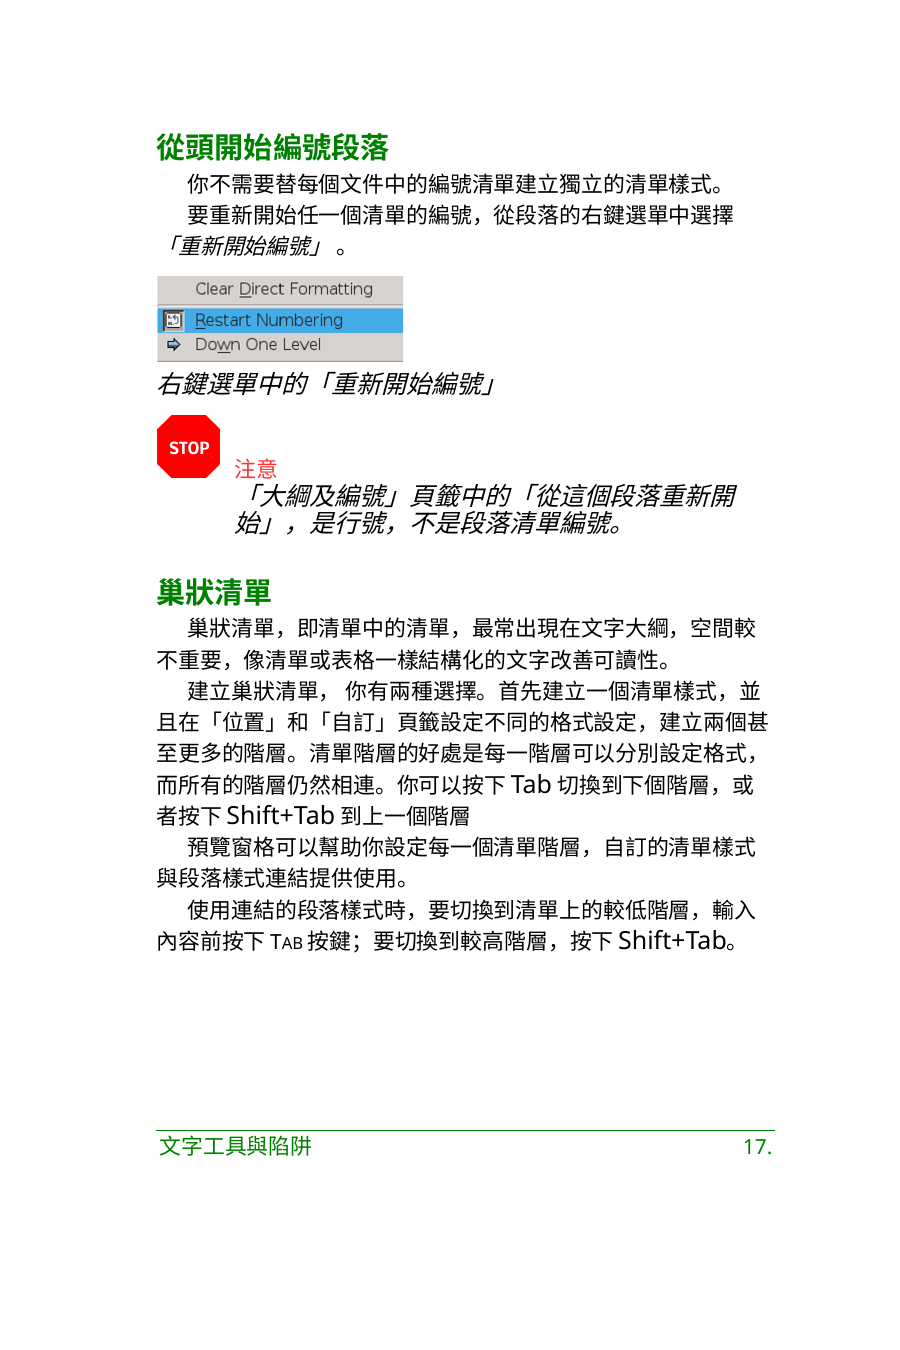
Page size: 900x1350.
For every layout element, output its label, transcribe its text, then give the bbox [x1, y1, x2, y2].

table_cell 右鍵選單中的「重新開始編號」 [156, 364, 775, 399]
text 使用連結的段落樣式時，要切換到清單上的較低階層，輸入內容前按下Tab按鍵；要切換到較高階層，按下Shift+Tab。 [156, 893, 775, 956]
list 注意 [156, 414, 775, 484]
text 要重新開始任一個清單的編號，從段落的右鍵選單中選擇「重新開始編號」 。 [156, 198, 775, 261]
text 預覽窗格可以幫助你設定每一個清單階層，自訂的清單樣式與段落樣式連結提供使用。 [156, 831, 775, 893]
text 你不需要替每個文件中的編號清單建立獨立的清單樣式。 [156, 167, 775, 198]
text 建立巢狀清單， 你有兩種選擇。首先建立一個清單樣式，並且在「位置」和「自訂」頁籤設定不同的格式設定，建立兩個甚至更多的階層。清單階層的好處是每一階層可以分別設定格式，而所有的階層仍然相連。你可以按下Tab切換到下個階層，或者按下Shift+Tab到上一個階層 [156, 674, 775, 831]
picture [157, 415, 220, 478]
text 「大綱及編號」頁籤中的「從這個段落重新開始」，是行號，不是段落清單編號。 [234, 484, 775, 538]
table_header [156, 277, 775, 364]
subtitle 從頭開始編號段落 [156, 125, 775, 167]
text 巢狀清單，即清單中的清單，最常出現在文字大綱，空間較不重要，像清單或表格一樣結構化的文字改善可讀性。 [156, 612, 775, 674]
subtitle 巢狀清單 [156, 569, 775, 612]
picture [156, 276, 404, 362]
